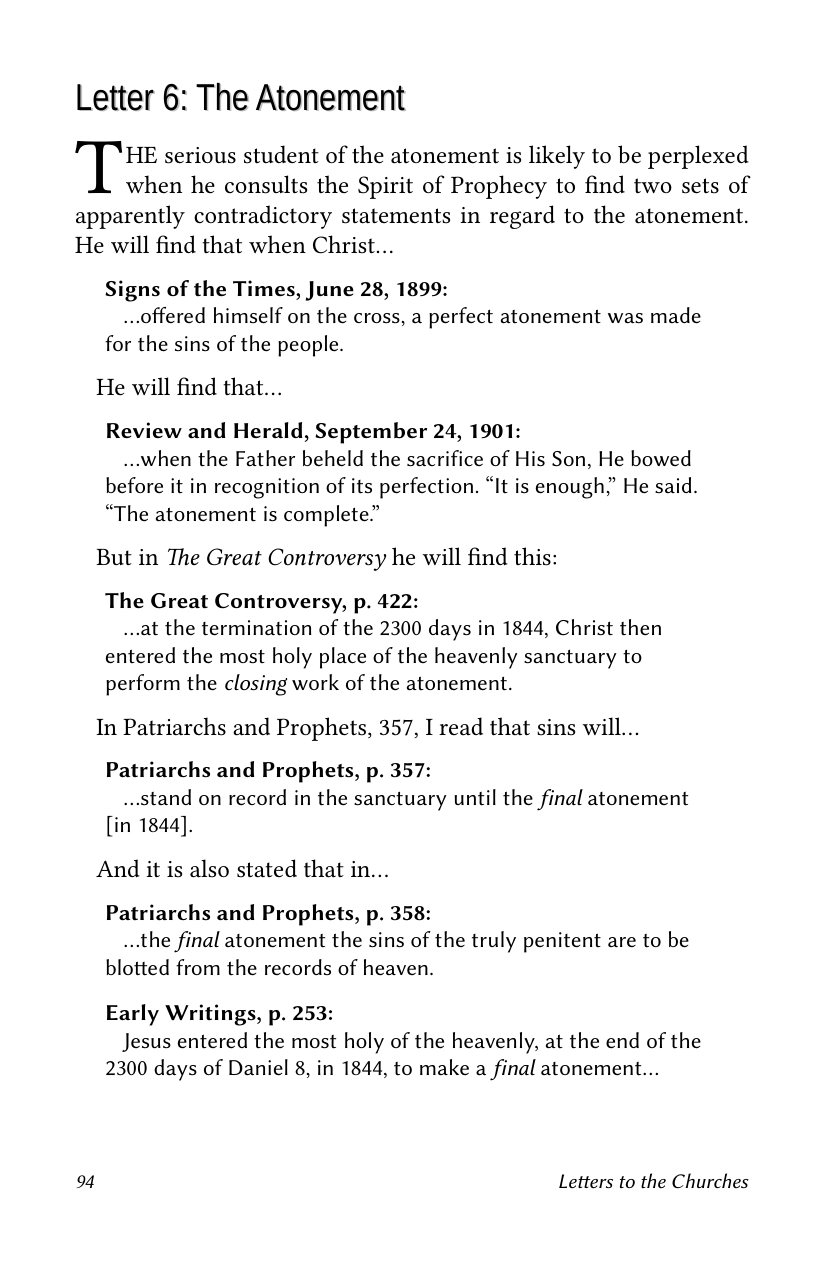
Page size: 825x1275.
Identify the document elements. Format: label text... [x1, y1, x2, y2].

text Early Writings, p. 253: [105, 1000, 750, 1026]
title Letter 6: The Atonement [75, 75, 750, 118]
text ...offered himself on the cross, a perfect atonement was made for the sins of the people. [105, 303, 720, 357]
text In Patriarchs and Prophets, 357, I read that sins will... [75, 712, 750, 741]
text He will find that... [75, 373, 750, 402]
text THE serious student of the atonement is likely to be perplexed when he consults the Spirit of Prophecy to find two sets of apparently contradictory statements in regard to the atonement. He will find that when Christ... [75, 141, 750, 259]
text ...at the termination of the 2300 days in 1844, Christ then entered the most holy place of the heavenly sanctuary to perform the closing work of the atonement. [105, 615, 720, 696]
text ...stand on record in the sanctuary until the final atonement [in 1844]. [105, 785, 720, 838]
text And it is also stated that in... [75, 855, 750, 883]
text Patriarchs and Prophets, p. 357: [105, 757, 750, 783]
text Review and Herald, September 24, 1901: [105, 418, 750, 444]
text ...the final atonement the sins of the truly penitent are to be blotted from the records of heaven. [105, 927, 720, 981]
text Patriarchs and Prophets, p. 358: [105, 900, 750, 926]
text Signs of the Times, June 28, 1899: [105, 276, 750, 302]
text The Great Controversy, p. 422: [105, 588, 750, 614]
text But in The Great Controversy he will find this: [75, 543, 750, 571]
text ...when the Father beheld the sacrifice of His Son, He bowed before it in recognition of its perfection. “It is enough,” He said. “The atonement is complete.” [105, 446, 720, 527]
text Jesus entered the most holy of the heavenly, at the end of the 2300 days of Daniel 8, in 1844, to make a final atonement... [105, 1028, 720, 1081]
